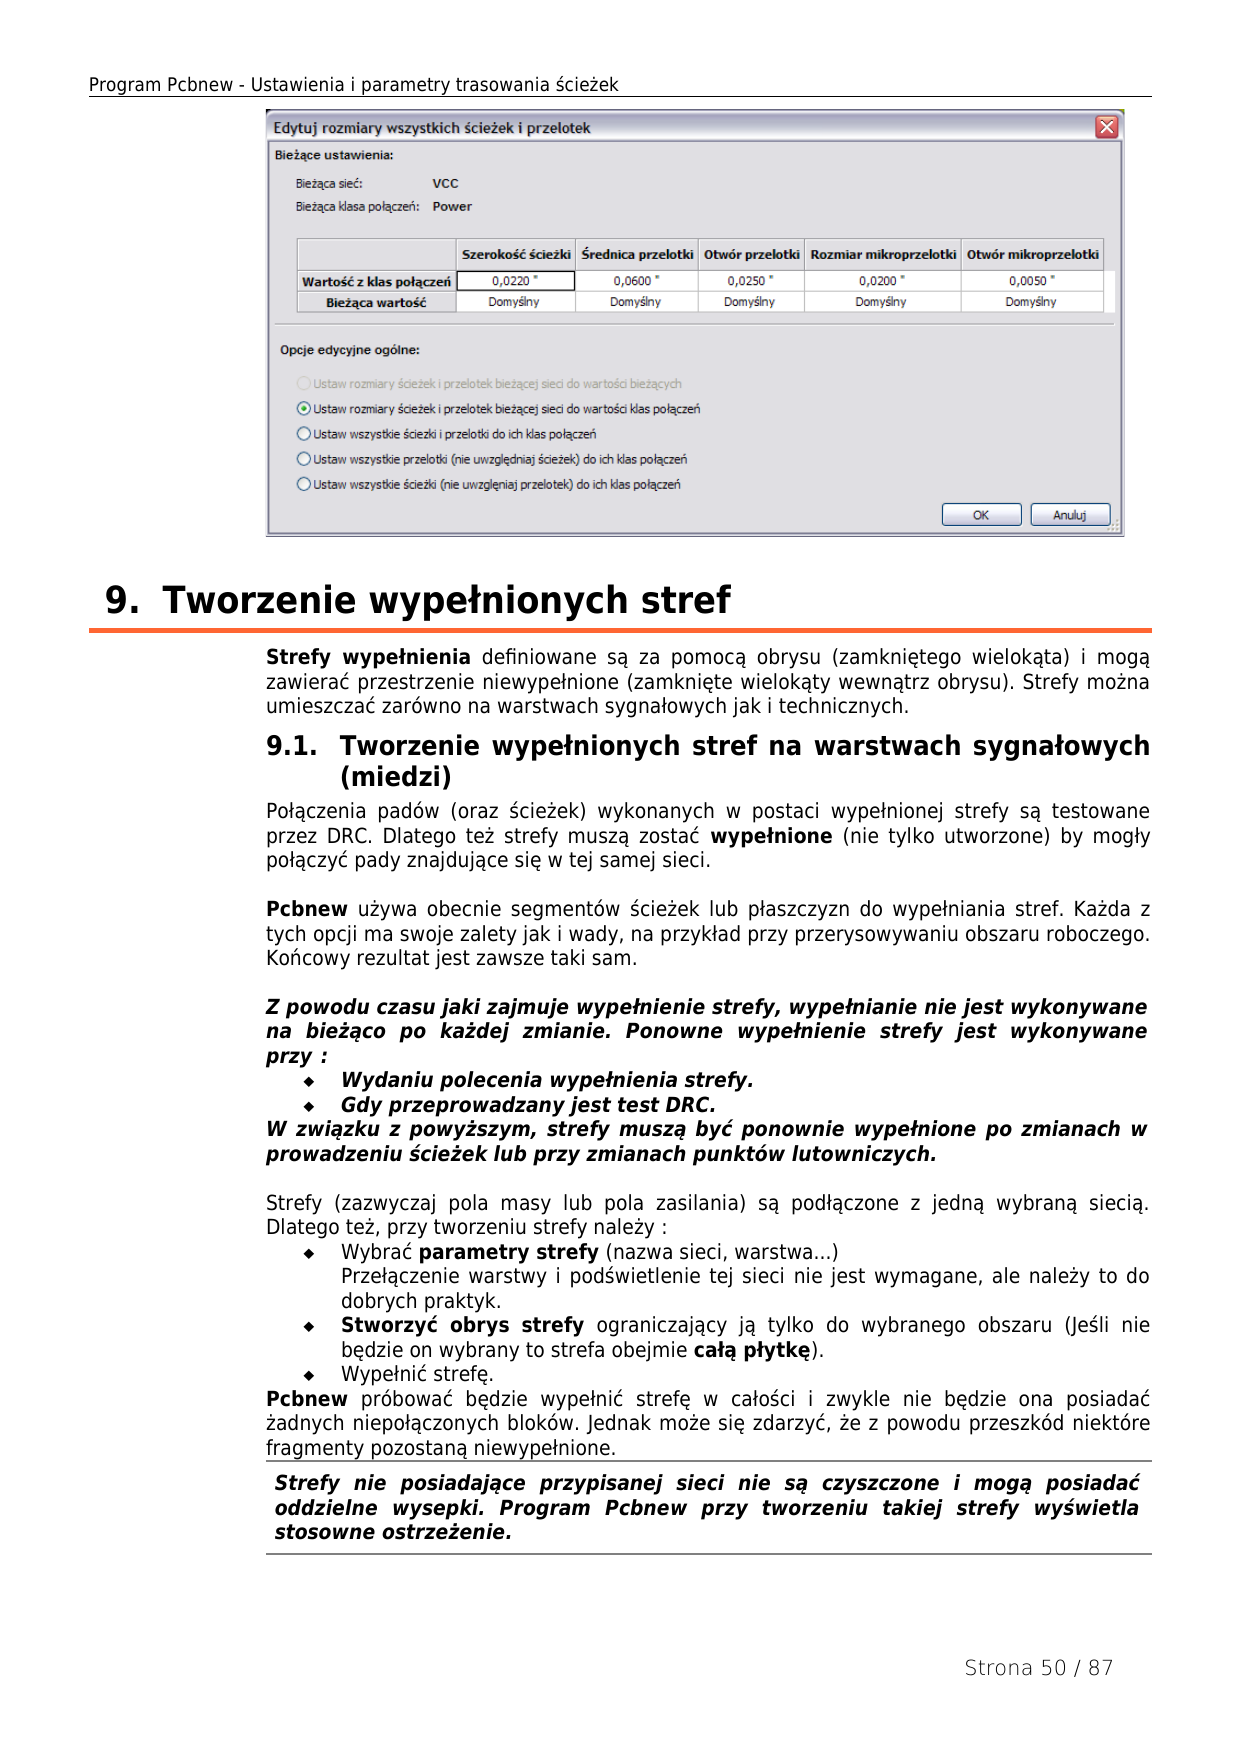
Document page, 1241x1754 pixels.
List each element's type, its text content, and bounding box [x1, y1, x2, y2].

text Pcbnew używa obecnie segmentów ścieżek lub płaszczyzn do wypełniania stref. Każda z tych opcji ma swoje zalety jak i wady, na przykład przy przerysowywaniu obszaru roboczego. Końcowy rezultat jest zawsze taki sam. [266, 897, 1152, 971]
picture [265, 109, 1125, 537]
list Stworzyć obrys strefy ograniczający ją tylko do wybranego obszaru (Jeśli nie będzie on wybrany to strefa obejmie całą płytkę). [303, 1313, 1152, 1362]
list Gdy przeprowadzany jest test DRC. [303, 1093, 1152, 1117]
list Wydaniu polecenia wypełnienia strefy. [303, 1068, 1152, 1093]
text Z powodu czasu jaki zajmuje wypełnienie strefy, wypełnianie nie jest wykonywane na bieżąco po każdej zmianie. Ponowne wypełnienie strefy jest wykonywane przy : [266, 995, 1152, 1068]
text Strefy (zazwyczaj pola masy lub pola zasilania) są podłączone z jedną wybraną siecią. Dlatego też, przy tworzeniu strefy należy : [266, 1191, 1152, 1240]
list Wybrać parametry strefy (nazwa sieci, warstwa...) Przełączenie warstwy i podświetlenie tej sieci nie jest wymagane, ale należy to do dobrych praktyk. [303, 1240, 1152, 1313]
text Połączenia padów (oraz ścieżek) wykonanych w postaci wypełnionej strefy są testowane przez DRC. Dlatego też strefy muszą zostać wypełnione (nie tylko utworzone) by mogły połączyć pady znajdujące się w tej samej sieci. [266, 799, 1152, 873]
text W związku z powyższym, strefy muszą być ponownie wypełnione po zmianach w prowadzeniu ścieżek lub przy zmianach punktów lutowniczych. [266, 1117, 1152, 1166]
subtitle Tworzenie wypełnionych stref na warstwach sygnałowych (miedzi) [266, 730, 1152, 793]
text Strefy nie posiadające przypisanej sieci nie są czyszczone i mogą posiadać oddzielne wysepki. Program Pcbnew przy tworzeniu takiej strefy wyświetla stosowne ostrzeżenie. [266, 1462, 1152, 1553]
text Strefy wypełnienia definiowane są za pomocą obrysu (zamkniętego wielokąta) i mogą zawierać przestrzenie niewypełnione (zamknięte wielokąty wewnątrz obrysu). Strefy można umieszczać zarówno na warstwach sygnałowych jak i technicznych. [266, 645, 1152, 718]
text Pcbnew próbować będzie wypełnić strefę w całości i zwykle nie będzie ona posiadać żadnych niepołączonych bloków. Jednak może się zdarzyć, że z powodu przeszkód niektóre fragmenty pozostaną niewypełnione. [266, 1387, 1152, 1460]
subtitle Tworzenie wypełnionych stref [88, 572, 1152, 633]
list Wypełnić strefę. [303, 1362, 1152, 1387]
